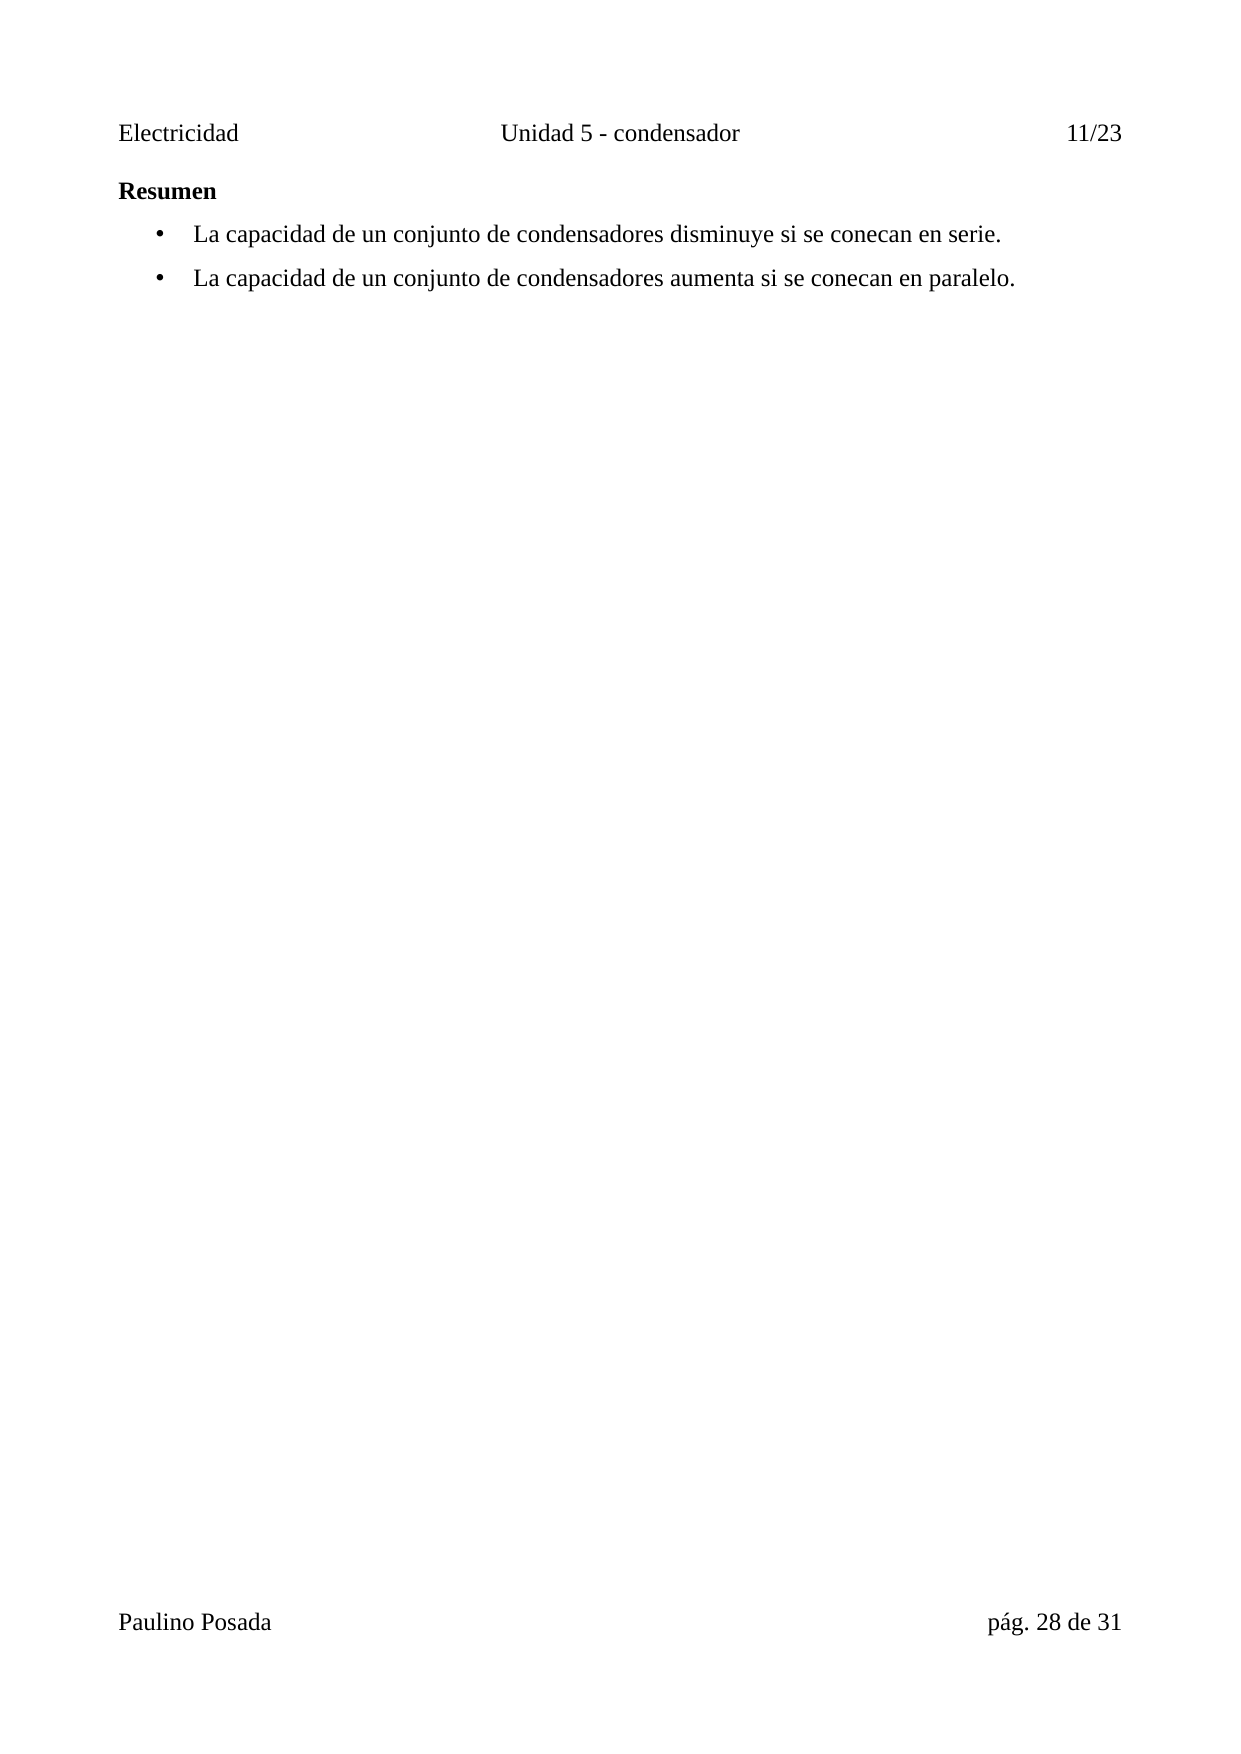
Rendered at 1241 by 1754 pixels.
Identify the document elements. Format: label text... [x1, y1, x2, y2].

list La capacidad de un conjunto de condensadores aumenta si se conecan en paralelo. [156, 263, 1122, 291]
text Resumen [118, 176, 1122, 205]
list La capacidad de un conjunto de condensadores disminuye si se conecan en serie. [156, 219, 1122, 248]
